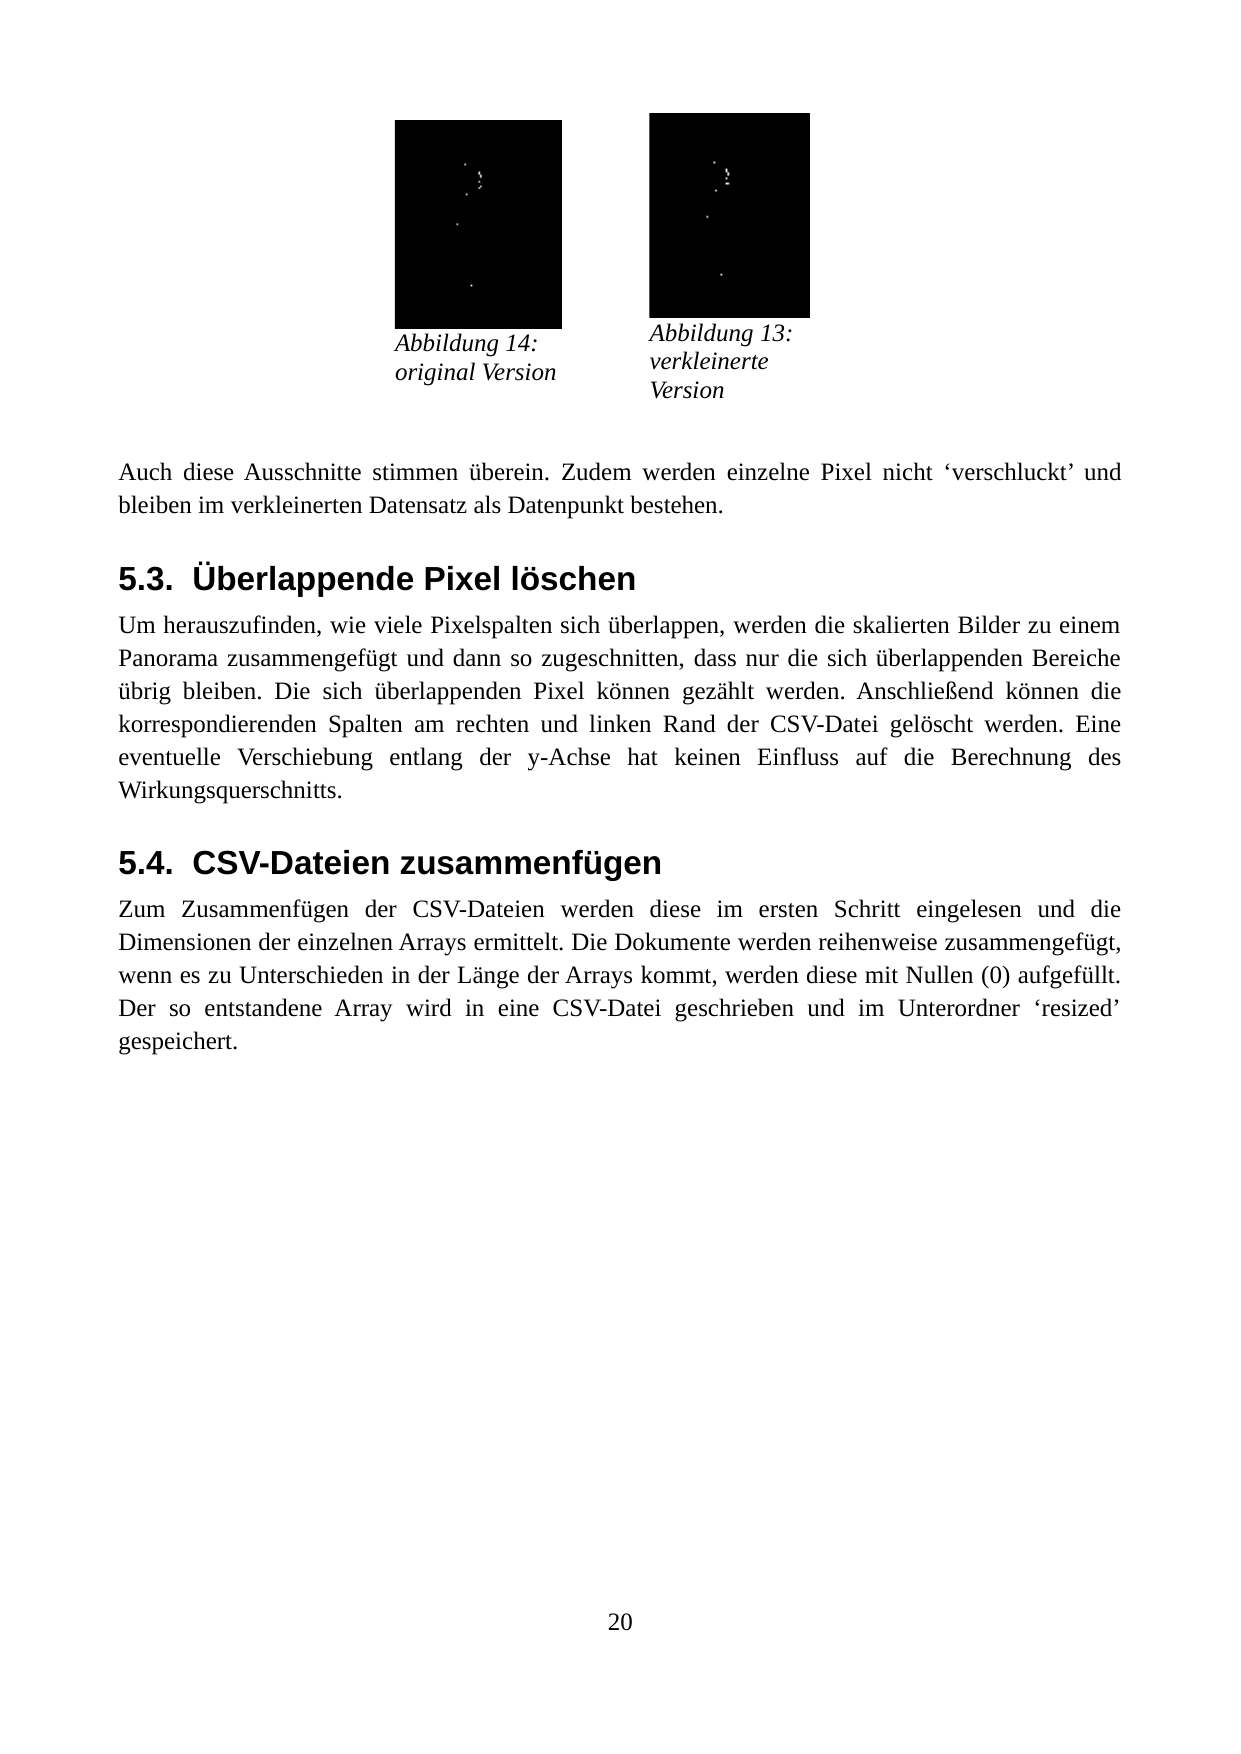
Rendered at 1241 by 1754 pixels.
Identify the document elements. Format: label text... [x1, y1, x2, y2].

subtitle CSV-Dateien zusammenfügen [118, 843, 1122, 882]
picture [394, 120, 562, 329]
text Auch diese Ausschnitte stimmen überein. Zudem werden einzelne Pixel nicht ‘verschluckt’ und bleiben im verkleinerten Datensatz als Datenpunkt bestehen. [118, 457, 1122, 519]
subtitle Überlappende Pixel löschen [118, 559, 1122, 597]
text Abbildung 14: original Version [395, 329, 562, 386]
picture [649, 113, 810, 318]
text Abbildung 13: verkleinerte Version [649, 318, 810, 404]
text Um herauszufinden, wie viele Pixelspalten sich überlappen, werden die skalierten Bilder zu einem Panorama zusammengefügt und dann so zugeschnitten, dass nur die sich überlappenden Bereiche übrig bleiben. Die sich überlappenden Pixel können gezählt werden. Anschließend können die korrespondierenden Spalten am rechten und linken Rand der CSV-Datei gelöscht werden. Eine eventuelle Verschiebung entlang der y-Achse hat keinen Einfluss auf die Berechnung des Wirkungsquerschnitts. [118, 610, 1122, 804]
text Zum Zusammenfügen der CSV-Dateien werden diese im ersten Schritt eingelesen und die Dimensionen der einzelnen Arrays ermittelt. Die Dokumente werden reihenweise zusammengefügt, wenn es zu Unterschieden in der Länge der Arrays kommt, werden diese mit Nullen (0) aufgefüllt. Der so entstandene Array wird in eine CSV-Datei geschrieben und im Unterordner ‘resized’ gespeichert. [118, 894, 1122, 1055]
